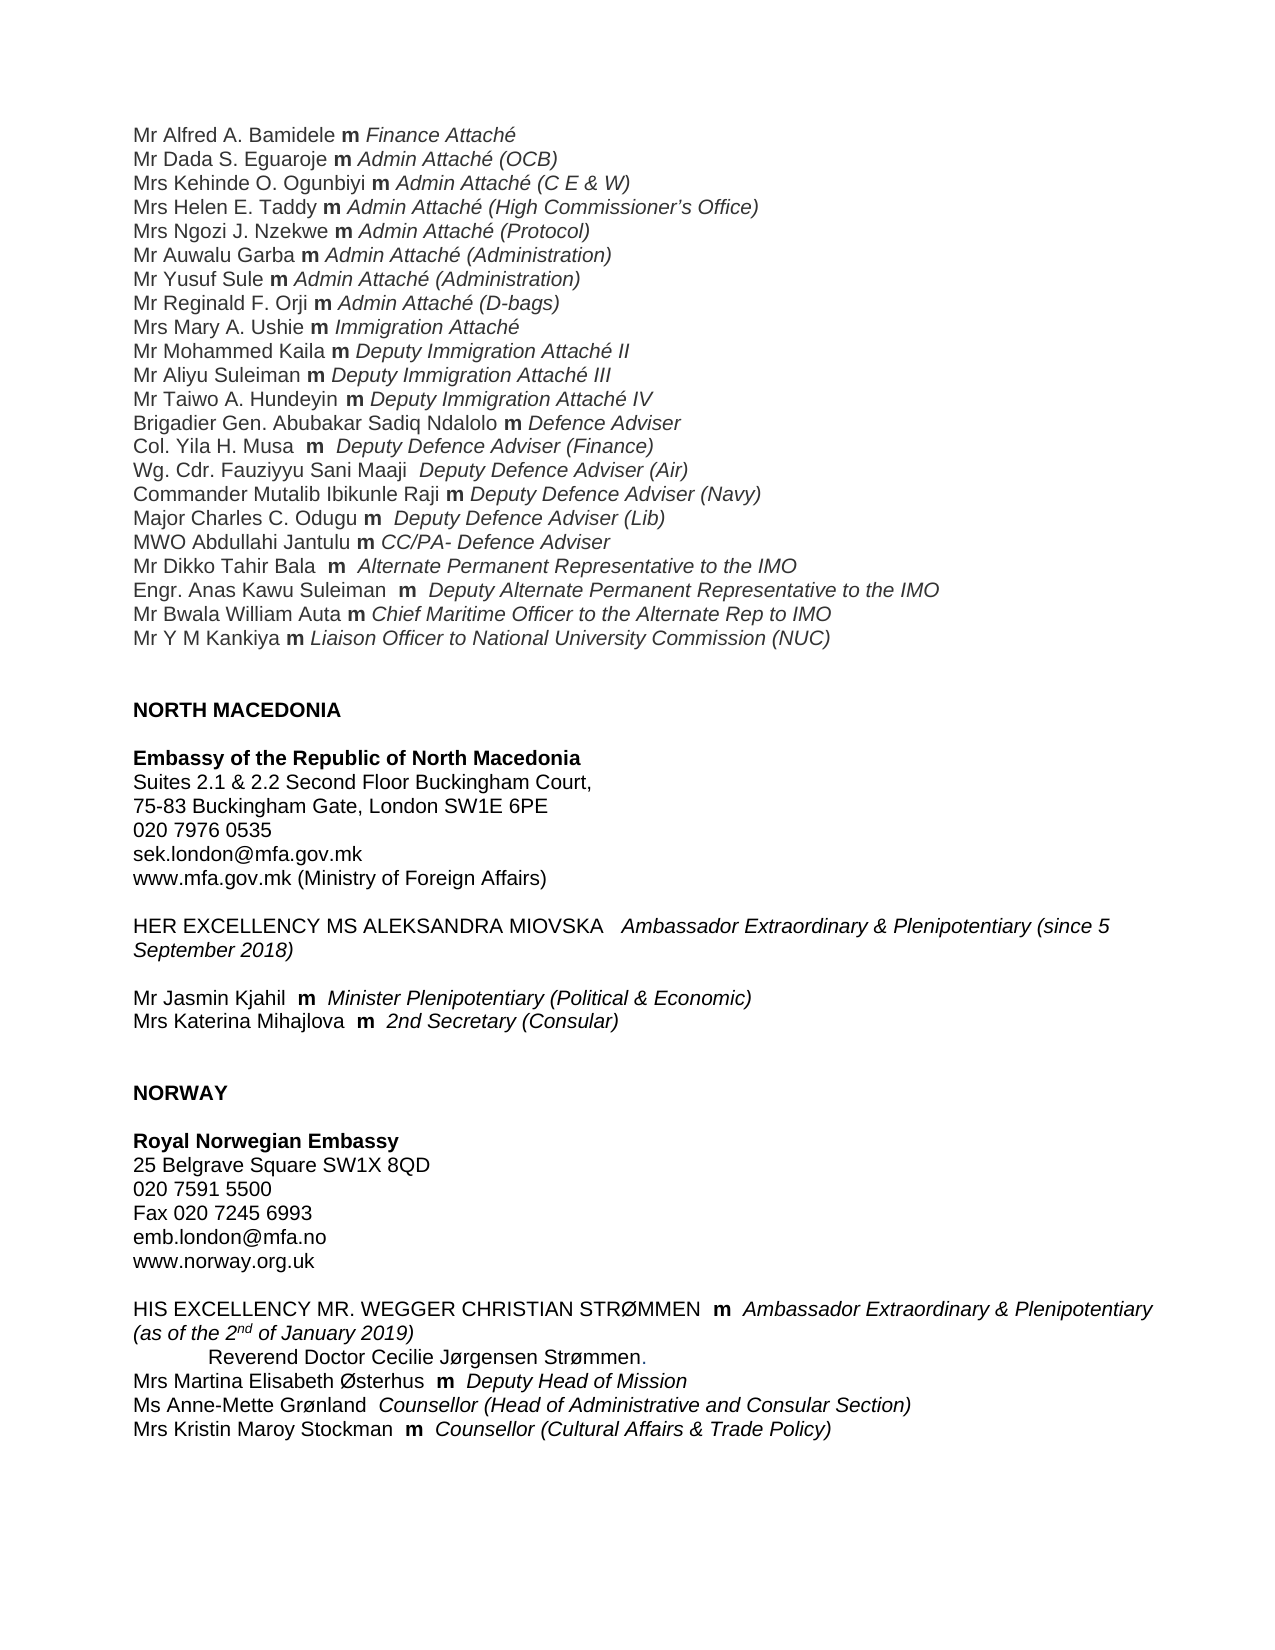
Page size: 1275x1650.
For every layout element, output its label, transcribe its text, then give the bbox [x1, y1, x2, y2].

text Mrs Helen E. Taddy m Admin Attaché (High Commissioner’s Office) [133, 195, 1181, 219]
text www.norway.org.uk [133, 1249, 1181, 1273]
text Mr Bwala William Auta m Chief Maritime Officer to the Alternate Rep to IMO [133, 602, 1181, 626]
text MWO Abdullahi Jantulu m CC/PA- Defence Adviser [133, 530, 1181, 554]
text Mr Mohammed Kaila m Deputy Immigration Attaché II [133, 338, 1181, 362]
text Mrs Kristin Maroy Stockman m Counsellor (Cultural Affairs & Trade Policy) [133, 1417, 1181, 1441]
text www.mfa.gov.mk (Ministry of Foreign Affairs) [133, 866, 1181, 889]
text Mrs Ngozi J. Nzekwe m Admin Attaché (Protocol) [133, 219, 1181, 243]
text Mr Yusuf Sule m Admin Attaché (Administration) [133, 267, 1181, 291]
text Royal Norwegian Embassy [133, 1129, 1181, 1153]
text Major Charles C. Odugu m Deputy Defence Adviser (Lib) [133, 506, 1181, 530]
text Reverend Doctor Cecilie Jørgensen Strømmen. [133, 1345, 1181, 1369]
text Mr Alfred A. Bamidele m Finance Attaché [133, 123, 1181, 147]
text Engr. Anas Kawu Suleiman m Deputy Alternate Permanent Representative to the IMO [133, 578, 1181, 602]
text Brigadier Gen. Abubakar Sadiq Ndalolo m Defence Adviser [133, 410, 1181, 434]
text sek.london@mfa.gov.mk [133, 842, 1181, 866]
text Mrs Mary A. Ushie m Immigration Attaché [133, 314, 1181, 338]
text 020 7591 5500 [133, 1177, 1181, 1201]
text Col. Yila H. Musa m Deputy Defence Adviser (Finance) [133, 434, 1181, 458]
text Mr Jasmin Kjahil m Minister Plenipotentiary (Political & Economic) [133, 985, 1181, 1009]
text Mrs Martina Elisabeth Østerhus m Deputy Head of Mission [133, 1369, 1181, 1393]
subtitle NORWAY [133, 1081, 1181, 1105]
text HIS EXCELLENCY MR. WEGGER CHRISTIAN STRØMMEN m Ambassador Extraordinary & Plenipotentiary (as of the 2nd of January 2019) [133, 1297, 1181, 1345]
text NORTH MACEDONIA [133, 698, 1181, 722]
text 020 7976 0535 [133, 818, 1181, 842]
text Mr Aliyu Suleiman m Deputy Immigration Attaché III [133, 362, 1181, 386]
text Commander Mutalib Ibikunle Raji m Deputy Defence Adviser (Navy) [133, 482, 1181, 506]
text Mr Dada S. Eguaroje m Admin Attaché (OCB) [133, 147, 1181, 171]
text Mrs Kehinde O. Ogunbiyi m Admin Attaché (C E & W) [133, 171, 1181, 195]
text Mr Y M Kankiya m Liaison Officer to National University Commission (NUC) [133, 626, 1181, 650]
text 75-83 Buckingham Gate, London SW1E 6PE [133, 794, 1181, 818]
text Mr Auwalu Garba m Admin Attaché (Administration) [133, 243, 1181, 267]
text Suites 2.1 & 2.2 Second Floor Buckingham Court, [133, 770, 1181, 794]
text Mrs Katerina Mihajlova m 2nd Secretary (Consular) [133, 1009, 1181, 1033]
text emb.london@mfa.no [133, 1225, 1181, 1249]
text HER EXCELLENCY MS ALEKSANDRA MIOVSKA Ambassador Extraordinary & Plenipotentiary (since 5 September 2018) [133, 913, 1181, 961]
text 25 Belgrave Square SW1X 8QD [133, 1153, 1181, 1177]
text Embassy of the Republic of North Macedonia [133, 746, 1181, 770]
text Mr Reginald F. Orji m Admin Attaché (D-bags) [133, 291, 1181, 314]
text Mr Taiwo A. Hundeyin m Deputy Immigration Attaché IV [133, 386, 1181, 410]
text Fax 020 7245 6993 [133, 1201, 1181, 1225]
text Ms Anne-Mette Grønland Counsellor (Head of Administrative and Consular Section) [133, 1393, 1181, 1417]
text Wg. Cdr. Fauziyyu Sani Maaji Deputy Defence Adviser (Air) [133, 458, 1181, 482]
text Mr Dikko Tahir Bala m Alternate Permanent Representative to the IMO [133, 554, 1181, 578]
